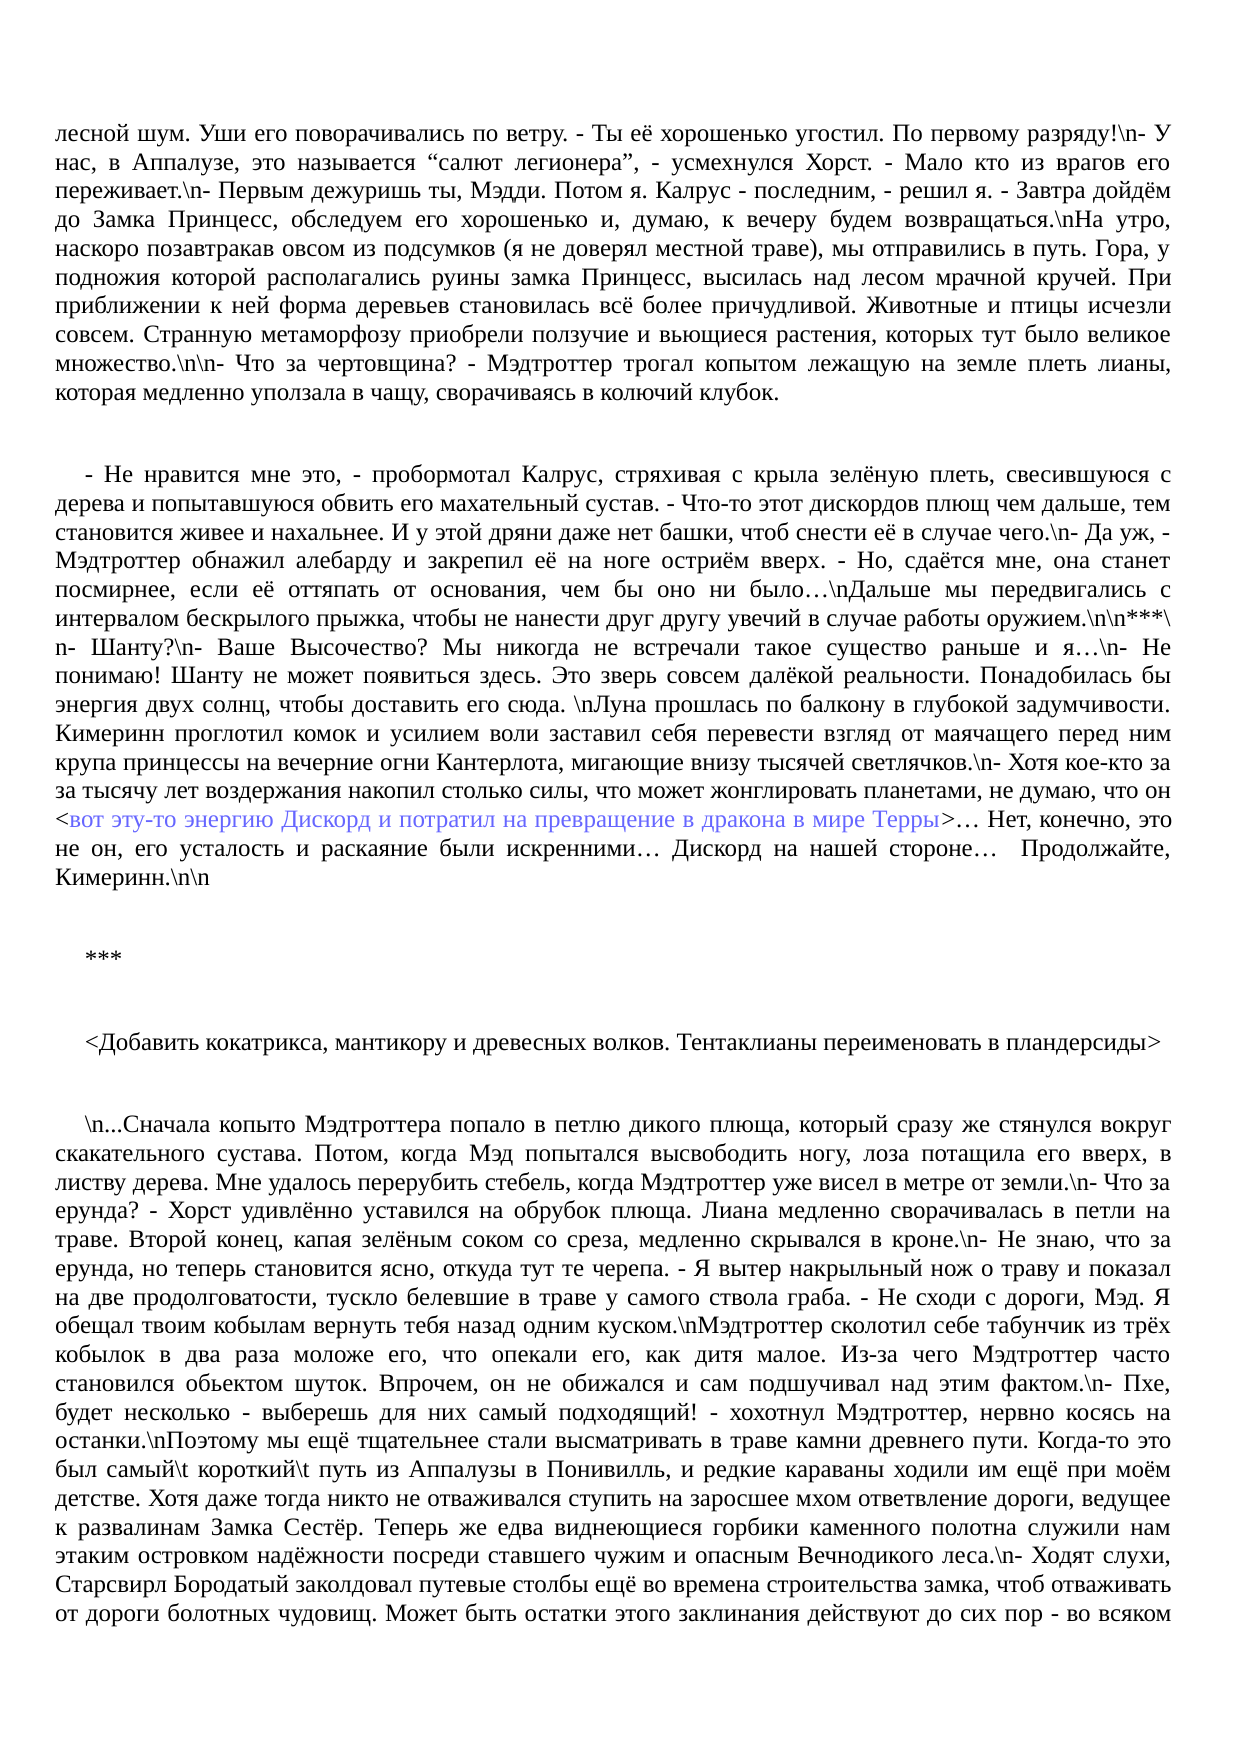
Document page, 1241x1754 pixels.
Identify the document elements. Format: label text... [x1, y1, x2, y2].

text \n...Сначала копыто Мэдтроттера попало в петлю дикого плюща, который сразу же стянулся вокруг скакательного сустава. Потом, когда Мэд попытался высвободить ногу, лоза потащила его вверх, в листву дерева. Мне удалось перерубить стебель, когда Мэдтроттер уже висел в метре от земли.\n- Что за ерунда? - Хорст удивлённо уставился на обрубок плюща. Лиана медленно сворачивалась в петли на траве. Второй конец, капая зелёным соком со среза, медленно скрывался в кроне.\n- Не знаю, что за ерунда, но теперь становится ясно, откуда тут те черепа. - Я вытер накрыльный нож о траву и показал на две продолговатости, тускло белевшие в траве у самого ствола граба. - Не сходи с дороги, Мэд. Я обещал твоим кобылам вернуть тебя назад одним куском.\nМэдтроттер сколотил себе табунчик из трёх кобылок в два раза моложе его, что опекали его, как дитя малое. Из-за чего Мэдтроттер часто становился обьектом шуток. Впрочем, он не обижался и сам подшучивал над этим фактом.\n- Пхе, будет несколько - выберешь для них самый подходящий! - хохотнул Мэдтроттер, нервно косясь на останки.\nПоэтому мы ещё тщательнее стали высматривать в траве камни древнего пути. Когда-то это был самый\t короткий\t путь из Аппалузы в Понивилль, и редкие караваны ходили им ещё при моём детстве. Хотя даже тогда никто не отваживался ступить на заросшее мхом ответвление дороги, ведущее к развалинам Замка Сестёр. Теперь же едва виднеющиеся горбики каменного полотна служили нам этаким островком надёжности посреди ставшего чужим и опасным Вечнодикого леса.\n- Ходят слухи, Старсвирл Бородатый заколдовал путевые столбы ещё во времена строительства замка, чтоб отваживать от дороги болотных чудовищ. Может быть остатки этого заклинания действуют до сих пор - во всяком [55, 1109, 1172, 1627]
text - Не нравится мне это, - пробормотал Калрус, стряхивая с крыла зелёную плеть, свесившуюся с дерева и попытавшуюся обвить его махательный сустав. - Что-то этот дискордов плющ чем дальше, тем становится живее и нахальнее. И у этой дряни даже нет башки, чтоб снести её в случае чего.\n- Да уж, - Мэдтроттер обнажил алебарду и закрепил её на ноге остриём вверх. - Но, сдаётся мне, она станет посмирнее, если её оттяпать от основания, чем бы оно ни было…\nДальше мы передвигались с интервалом бескрылого прыжка, чтобы не нанести друг другу увечий в случае работы оружием.\n\n***\n- Шанту?\n- Ваше Высочество? Мы никогда не встречали такое существо раньше и я…\n- Не понимаю! Шанту не может появиться здесь. Это зверь совсем далёкой реальности. Понадобилась бы энергия двух солнц, чтобы доставить его сюда. \nЛуна прошлась по балкону в глубокой задумчивости. Кимеринн проглотил комок и усилием воли заставил себя перевести взгляд от маячащего перед ним крупа принцессы на вечерние огни Кантерлота, мигающие внизу тысячей светлячков.\n- Хотя кое-кто за за тысячу лет воздержания накопил столько силы, что может жонглировать планетами, не думаю, что он <вот эту-то энергию Дискорд и потратил на превращение в дракона в мире Терры>… Нет, конечно, это не он, его усталость и раскаяние были искренними… Дискорд на нашей стороне… Продолжайте, Кимеринн.\n\n [55, 459, 1172, 891]
text *** [55, 944, 1172, 973]
text <Добавить кокатрикса, мантикору и древесных волков. Тентаклианы переименовать в пландерсиды> [55, 1027, 1172, 1056]
text лесной шум. Уши его поворачивались по ветру. - Ты её хорошенько угостил. По первому разряду!\n- У нас, в Аппалузе, это называется “салют легионера”, - усмехнулся Хорст. - Мало кто из врагов его переживает.\n- Первым дежуришь ты, Мэдди. Потом я. Калрус - последним, - решил я. - Завтра дойдём до Замка Принцесс, обследуем его хорошенько и, думаю, к вечеру будем возвращаться.\nНа утро, наскоро позавтракав овсом из подсумков (я не доверял местной траве), мы отправились в путь. Гора, у подножия которой располагались руины замка Принцесс, высилась над лесом мрачной кручей. При приближении к ней форма деревьев становилась всё более причудливой. Животные и птицы исчезли совсем. Странную метаморфозу приобрели ползучие и вьющиеся растения, которых тут было великое множество.\n\n- Что за чертовщина? - Мэдтроттер трогал копытом лежащую на земле плеть лианы, которая медленно уползала в чащу, сворачиваясь в колючий клубок. [55, 118, 1172, 406]
